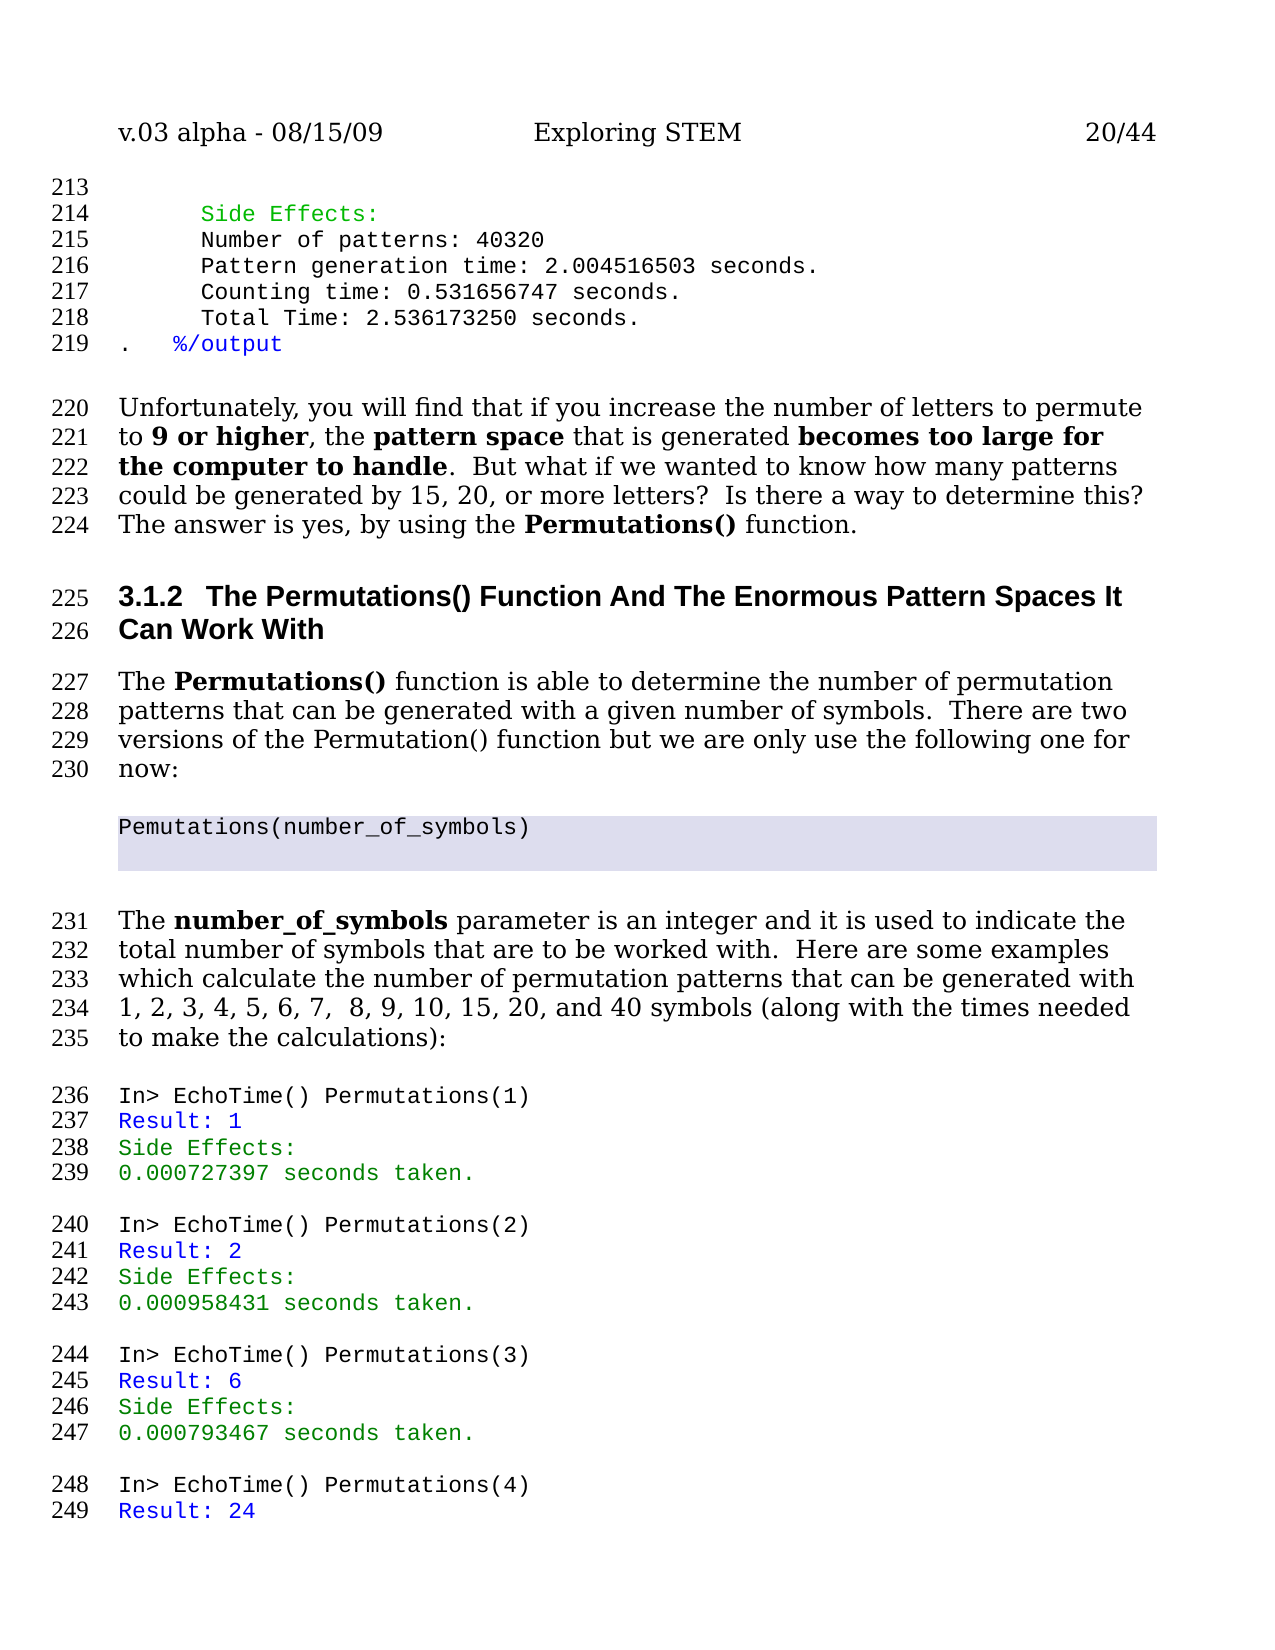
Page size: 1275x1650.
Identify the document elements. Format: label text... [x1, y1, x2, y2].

text In> EchoTime() Permutations(2) [118, 1214, 1157, 1239]
text Unfortunately, you will find that if you increase the number of letters to permute to 9 or higher, the pattern space that is generated becomes too large for the computer to handle. But what if we wanted to know how many patterns could be generated by 15, 20, or more letters? Is there a way to determine this? The answer is yes, by using the Permutations() function. [118, 393, 1157, 540]
text In> EchoTime() Permutations(4) [118, 1473, 1157, 1499]
text Number of patterns: 40320 [118, 229, 1157, 254]
text 0.000958431 seconds taken. [118, 1291, 1157, 1317]
table_header Pemutations(number_of_symbols) [118, 816, 1157, 871]
text The Permutations() function is able to determine the number of permutation patterns that can be generated with a given number of symbols. There are two versions of the Permutation() function but we are only use the following one for now: [118, 667, 1157, 784]
text Side Effects: [118, 1395, 1157, 1421]
text Side Effects: [118, 1136, 1157, 1162]
text Total Time: 2.536173250 seconds. [118, 306, 1157, 332]
subtitle The Permutations() Function And The Enormous Pattern Spaces It Can Work With [118, 579, 1157, 646]
text Result: 1 [118, 1110, 1157, 1136]
text 0.000727397 seconds taken. [118, 1162, 1157, 1188]
text Side Effects: [118, 1266, 1157, 1291]
text In> EchoTime() Permutations(1) [118, 1084, 1157, 1110]
text 0.000793467 seconds taken. [118, 1421, 1157, 1447]
text Counting time: 0.531656747 seconds. [118, 281, 1157, 306]
text . %/output [118, 332, 1157, 358]
text Result: 6 [118, 1369, 1157, 1395]
text Side Effects: [118, 203, 1157, 229]
text Result: 2 [118, 1239, 1157, 1266]
text The number_of_symbols parameter is an integer and it is used to indicate the total number of symbols that are to be worked with. Here are some examples which calculate the number of permutation patterns that can be generated with 1, 2, 3, 4, 5, 6, 7, 8, 9, 10, 15, 20, and 40 symbols (along with the times needed to make the calculations): [118, 906, 1157, 1052]
text Result: 24 [118, 1499, 1157, 1525]
text In> EchoTime() Permutations(3) [118, 1343, 1157, 1369]
text Pattern generation time: 2.004516503 seconds. [118, 254, 1157, 281]
